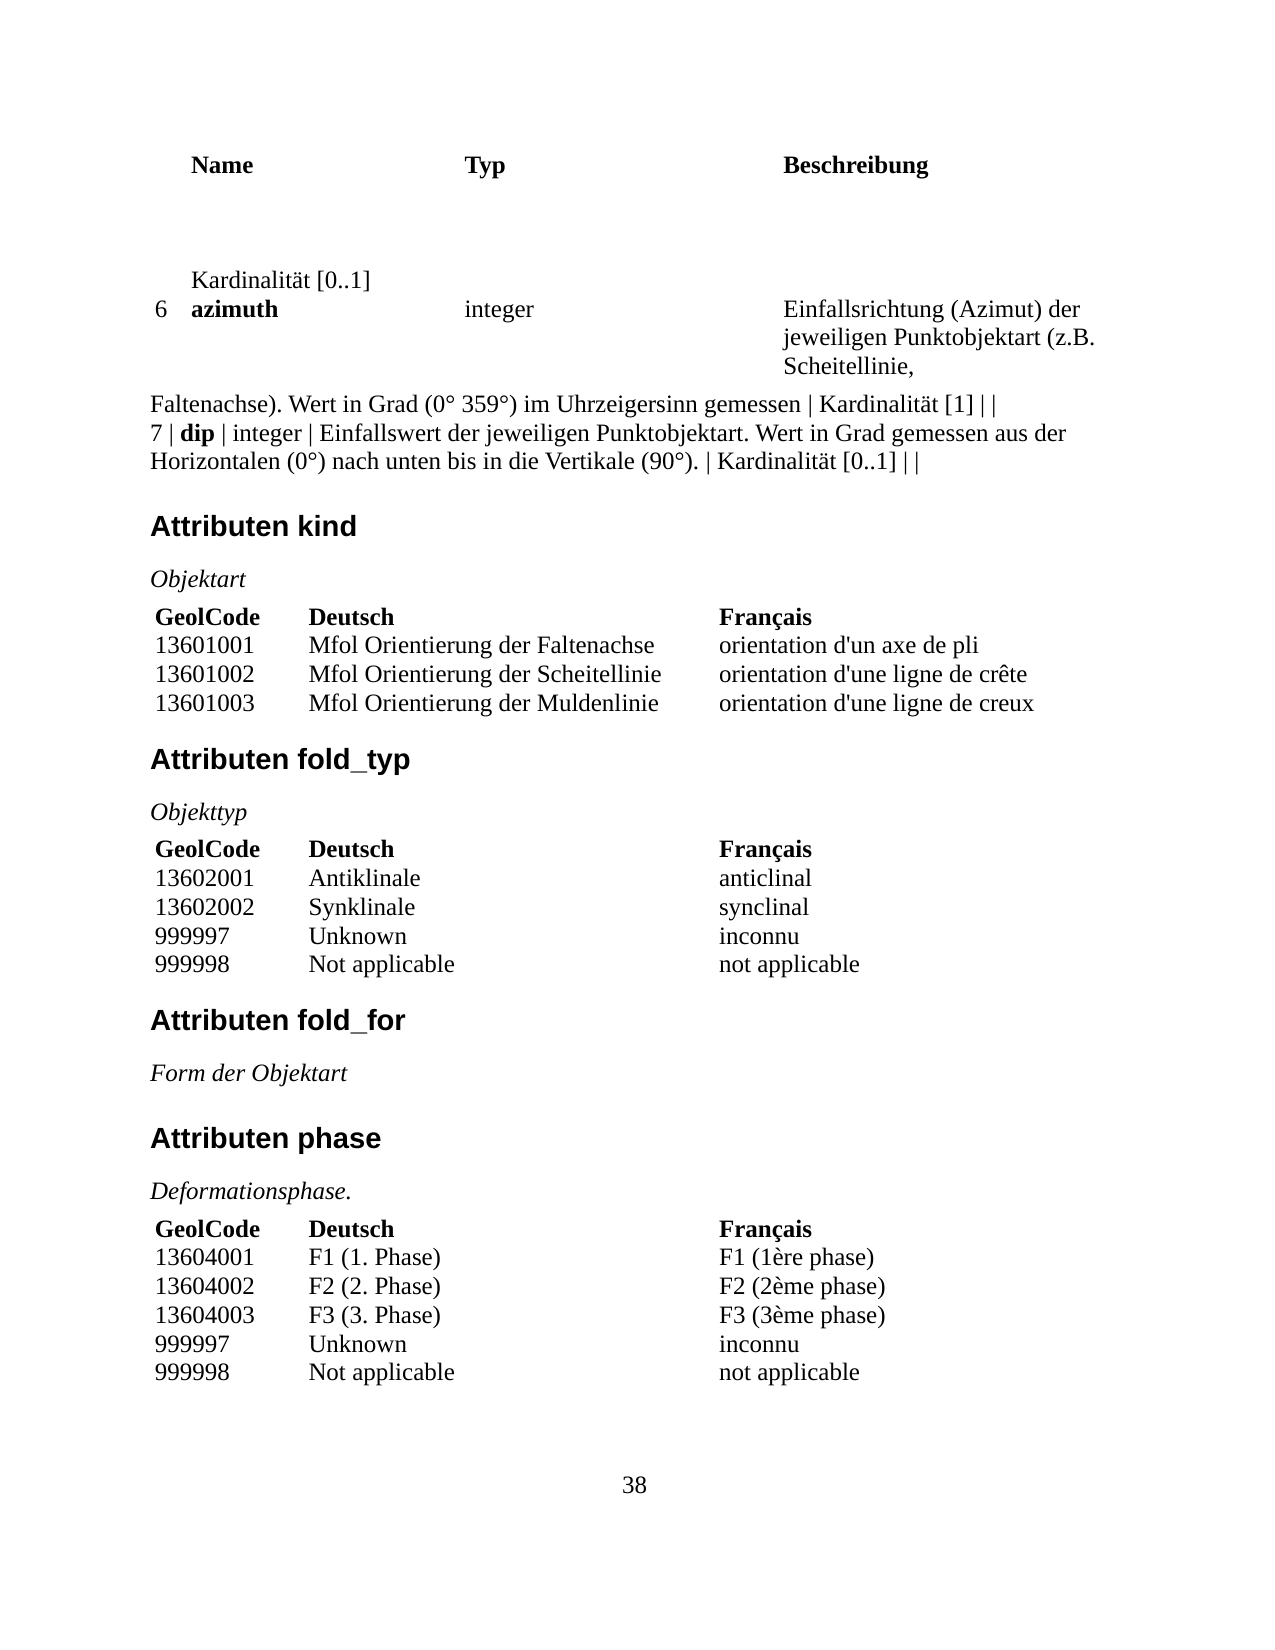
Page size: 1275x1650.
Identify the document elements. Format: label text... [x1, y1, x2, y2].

table_cell azimuth [186, 294, 460, 380]
subtitle Attributen fold_typ [150, 742, 1125, 775]
table_cell orientation d'un axe de pli [714, 631, 1125, 659]
text Objektart [150, 564, 1125, 593]
text Deformationsphase. [150, 1176, 1125, 1205]
table_header Français [714, 1214, 1125, 1242]
table_header Beschreibung [779, 150, 1125, 265]
table_cell Einfallsrichtung (Azimut) der jeweiligen Punktobjektart (z.B. Scheitellinie, [779, 294, 1125, 380]
table_cell 999998 [150, 1358, 304, 1386]
table_cell 13602001 [150, 863, 304, 892]
subtitle Attributen fold_for [150, 1003, 1125, 1037]
table_cell F2 (2ème phase) [714, 1271, 1125, 1300]
table_header Deutsch [304, 602, 714, 631]
table_cell 6 [150, 294, 186, 380]
table_cell Kardinalität [0..1] [186, 265, 460, 294]
table_cell orientation d'une ligne de creux [714, 688, 1125, 717]
table_cell 13604001 [150, 1243, 304, 1271]
table_cell [779, 265, 1125, 294]
table_cell orientation d'une ligne de crête [714, 659, 1125, 688]
table_cell synclinal [714, 892, 1125, 921]
table_cell anticlinal [714, 863, 1125, 892]
table_cell F1 (1. Phase) [304, 1243, 714, 1271]
text Form der Objektart [150, 1058, 1125, 1087]
table_cell 999997 [150, 1329, 304, 1357]
table_cell not applicable [714, 1358, 1125, 1386]
table_cell Synklinale [304, 892, 714, 921]
table_header Français [714, 835, 1125, 863]
table_cell Mfol Orientierung der Faltenachse [304, 631, 714, 659]
table_header Deutsch [304, 835, 714, 863]
table_cell inconnu [714, 921, 1125, 949]
table_cell [150, 265, 186, 294]
table_cell not applicable [714, 950, 1125, 978]
table_header Français [714, 602, 1125, 631]
table_header Name [186, 150, 460, 265]
table_cell Unknown [304, 1329, 714, 1357]
table_cell Mfol Orientierung der Scheitellinie [304, 659, 714, 688]
table_header GeolCode [150, 835, 304, 863]
table_cell Unknown [304, 921, 714, 949]
table_cell [460, 265, 779, 294]
table_header GeolCode [150, 602, 304, 631]
table_cell 13601003 [150, 688, 304, 717]
table_header Typ [460, 150, 779, 265]
subtitle Attributen phase [150, 1121, 1125, 1154]
table_cell 999997 [150, 921, 304, 949]
table_cell 13604002 [150, 1271, 304, 1300]
table_header GeolCode [150, 1214, 304, 1242]
table_cell inconnu [714, 1329, 1125, 1357]
table_cell 13604003 [150, 1300, 304, 1329]
table_cell Not applicable [304, 1358, 714, 1386]
table_cell 13602002 [150, 892, 304, 921]
table_cell 13601001 [150, 631, 304, 659]
text Objekttyp [150, 797, 1125, 826]
subtitle Attributen kind [150, 509, 1125, 543]
table_cell F3 (3. Phase) [304, 1300, 714, 1329]
table_header Deutsch [304, 1214, 714, 1242]
text Faltenachse). Wert in Grad (0° 359°) im Uhrzeigersinn gemessen | Kardinalität [1] | | 7 | dip | integer | Einfallswert der jeweiligen Punktobjektart. Wert in Grad gemessen aus der Horizontalen (0°) nach unten bis in die Vertikale (90°). | Kardinalität [0..1] | | [150, 389, 1125, 475]
table_cell F1 (1ère phase) [714, 1243, 1125, 1271]
table_cell 999998 [150, 950, 304, 978]
table_cell F3 (3ème phase) [714, 1300, 1125, 1329]
table_cell 13601002 [150, 659, 304, 688]
table_cell integer [460, 294, 779, 380]
table_cell Not applicable [304, 950, 714, 978]
table_cell Antiklinale [304, 863, 714, 892]
table_header [150, 150, 186, 265]
table_cell Mfol Orientierung der Muldenlinie [304, 688, 714, 717]
table_cell F2 (2. Phase) [304, 1271, 714, 1300]
